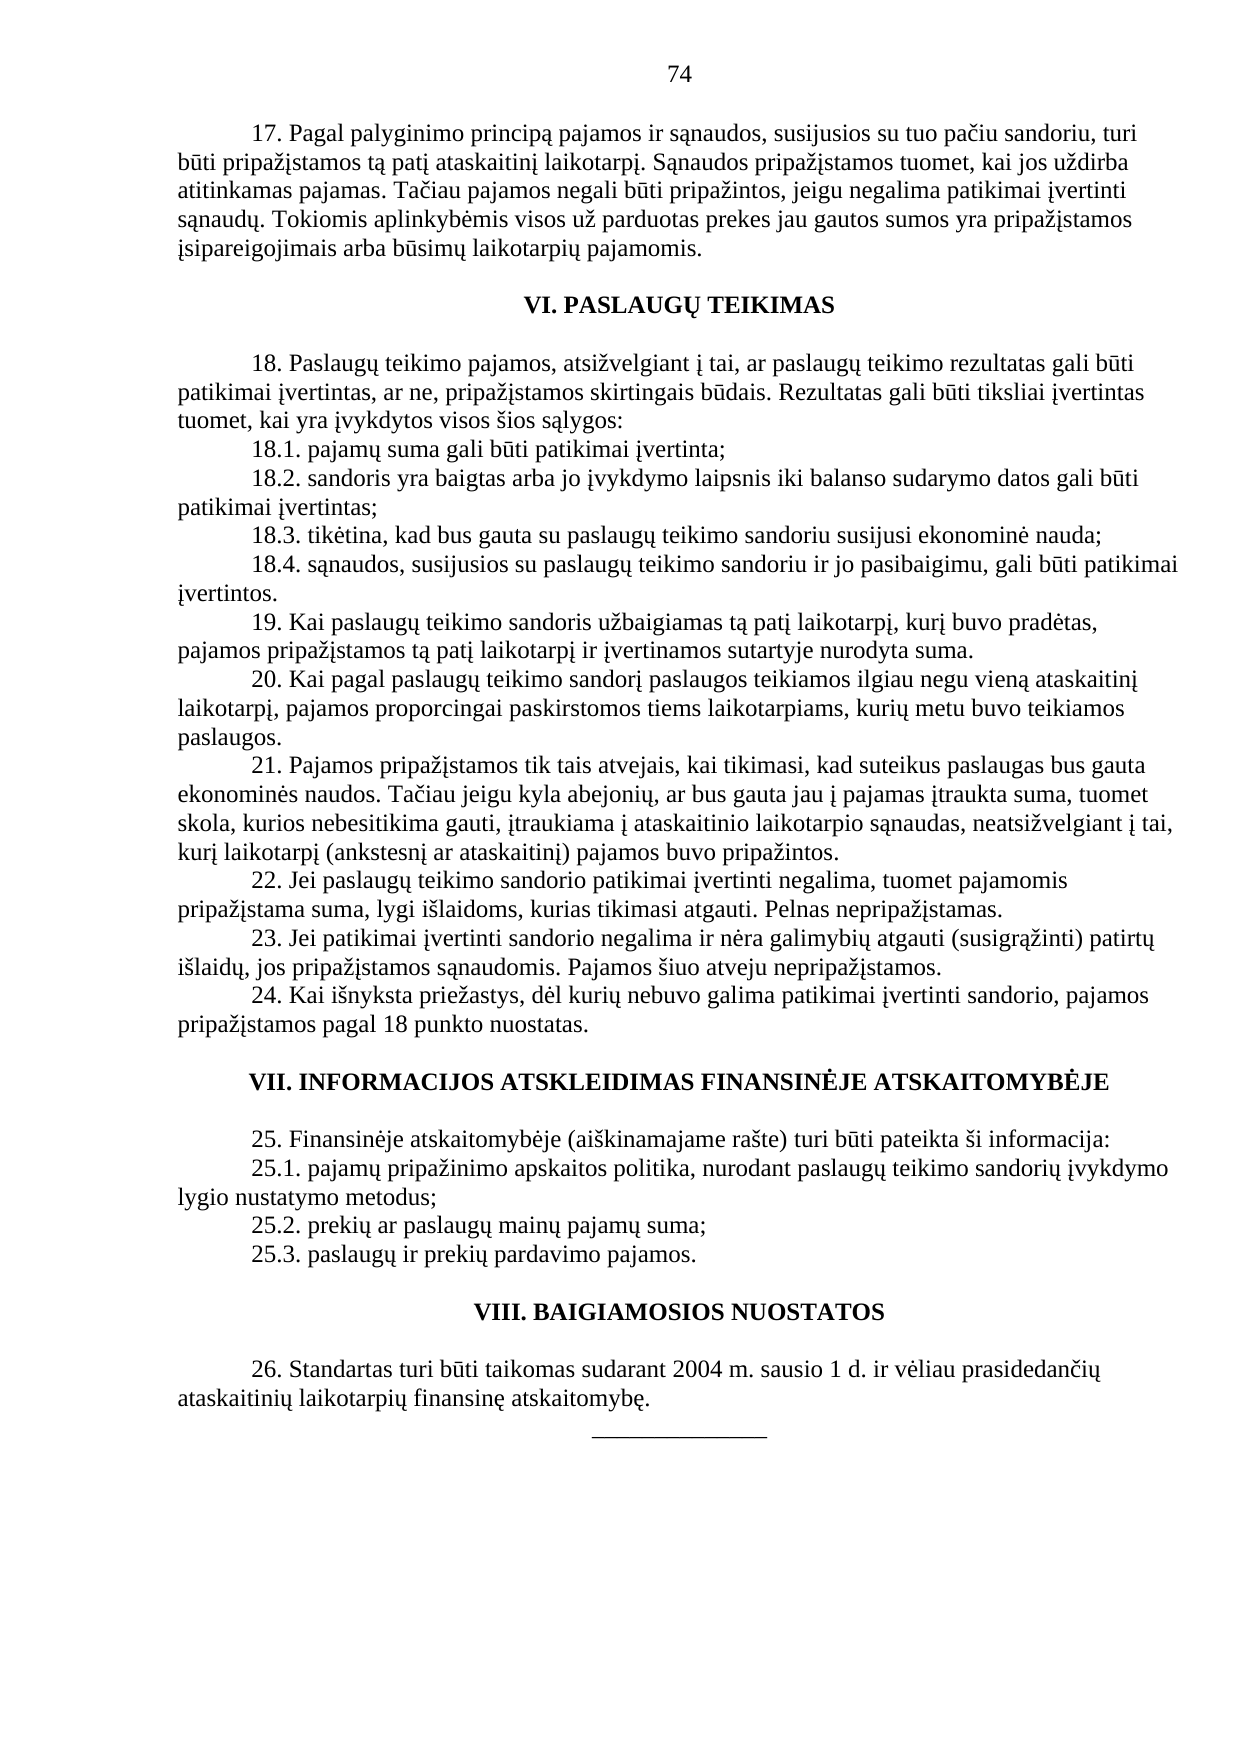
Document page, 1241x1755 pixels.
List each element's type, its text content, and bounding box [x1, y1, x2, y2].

text 18.2. sandoris yra baigtas arba jo įvykdymo laipsnis iki balanso sudarymo datos gali būti patikimai įvertintas; [177, 463, 1181, 521]
text 23. Jei patikimai įvertinti sandorio negalima ir nėra galimybių atgauti (susigrąžinti) patirtų išlaidų, jos pripažįstamos sąnaudomis. Pajamos šiuo atveju nepripažįstamos. [177, 923, 1181, 981]
text VI. PASLAUGŲ TEIKIMAS [177, 291, 1181, 319]
text ______________ [177, 1412, 1181, 1441]
text VII. INFORMACIJOS ATSKLEIDIMAS FINANSINĖJE ATSKAITOMYBĖJE [177, 1067, 1181, 1096]
text 25. Finansinėje atskaitomybėje (aiškinamajame rašte) turi būti pateikta ši informacija: [177, 1124, 1181, 1153]
text 24. Kai išnyksta priežastys, dėl kurių nebuvo galima patikimai įvertinti sandorio, pajamos pripažįstamos pagal 18 punkto nuostatas. [177, 981, 1181, 1038]
text 20. Kai pagal paslaugų teikimo sandorį paslaugos teikiamos ilgiau negu vieną ataskaitinį laikotarpį, pajamos proporcingai paskirstomos tiems laikotarpiams, kurių metu buvo teikiamos paslaugos. [177, 664, 1181, 751]
text 22. Jei paslaugų teikimo sandorio patikimai įvertinti negalima, tuomet pajamomis pripažįstama suma, lygi išlaidoms, kurias tikimasi atgauti. Pelnas nepripažįstamas. [177, 866, 1181, 923]
text 18.4. sąnaudos, susijusios su paslaugų teikimo sandoriu ir jo pasibaigimu, gali būti patikimai įvertintos. [177, 549, 1181, 607]
text 21. Pajamos pripažįstamos tik tais atvejais, kai tikimasi, kad suteikus paslaugas bus gauta ekonominės naudos. Tačiau jeigu kyla abejonių, ar bus gauta jau į pajamas įtraukta suma, tuomet skola, kurios nebesitikima gauti, įtraukiama į ataskaitinio laikotarpio sąnaudas, neatsižvelgiant į tai, kurį laikotarpį (ankstesnį ar ataskaitinį) pajamos buvo pripažintos. [177, 751, 1181, 866]
text VIII. BAIGIAMOSIOS NUOSTATOS [177, 1297, 1181, 1326]
text 25.3. paslaugų ir prekių pardavimo pajamos. [177, 1239, 1181, 1268]
text 18.1. pajamų suma gali būti patikimai įvertinta; [177, 434, 1181, 463]
text 19. Kai paslaugų teikimo sandoris užbaigiamas tą patį laikotarpį, kurį buvo pradėtas, pajamos pripažįstamos tą patį laikotarpį ir įvertinamos sutartyje nurodyta suma. [177, 607, 1181, 664]
text 26. Standartas turi būti taikomas sudarant 2004 m. sausio 1 d. ir vėliau prasidedančių ataskaitinių laikotarpių finansinę atskaitomybę. [177, 1354, 1181, 1412]
text 18. Paslaugų teikimo pajamos, atsižvelgiant į tai, ar paslaugų teikimo rezultatas gali būti patikimai įvertintas, ar ne, pripažįstamos skirtingais būdais. Rezultatas gali būti tiksliai įvertintas tuomet, kai yra įvykdytos visos šios sąlygos: [177, 348, 1181, 434]
text 25.2. prekių ar paslaugų mainų pajamų suma; [177, 1211, 1181, 1239]
text 17. Pagal palyginimo principą pajamos ir sąnaudos, susijusios su tuo pačiu sandoriu, turi būti pripažįstamos tą patį ataskaitinį laikotarpį. Sąnaudos pripažįstamos tuomet, kai jos uždirba atitinkamas pajamas. Tačiau pajamos negali būti pripažintos, jeigu negalima patikimai įvertinti sąnaudų. Tokiomis aplinkybėmis visos už parduotas prekes jau gautos sumos yra pripažįstamos įsipareigojimais arba būsimų laikotarpių pajamomis. [177, 118, 1181, 262]
text 18.3. tikėtina, kad bus gauta su paslaugų teikimo sandoriu susijusi ekonominė nauda; [177, 521, 1181, 549]
text 25.1. pajamų pripažinimo apskaitos politika, nurodant paslaugų teikimo sandorių įvykdymo lygio nustatymo metodus; [177, 1153, 1181, 1211]
